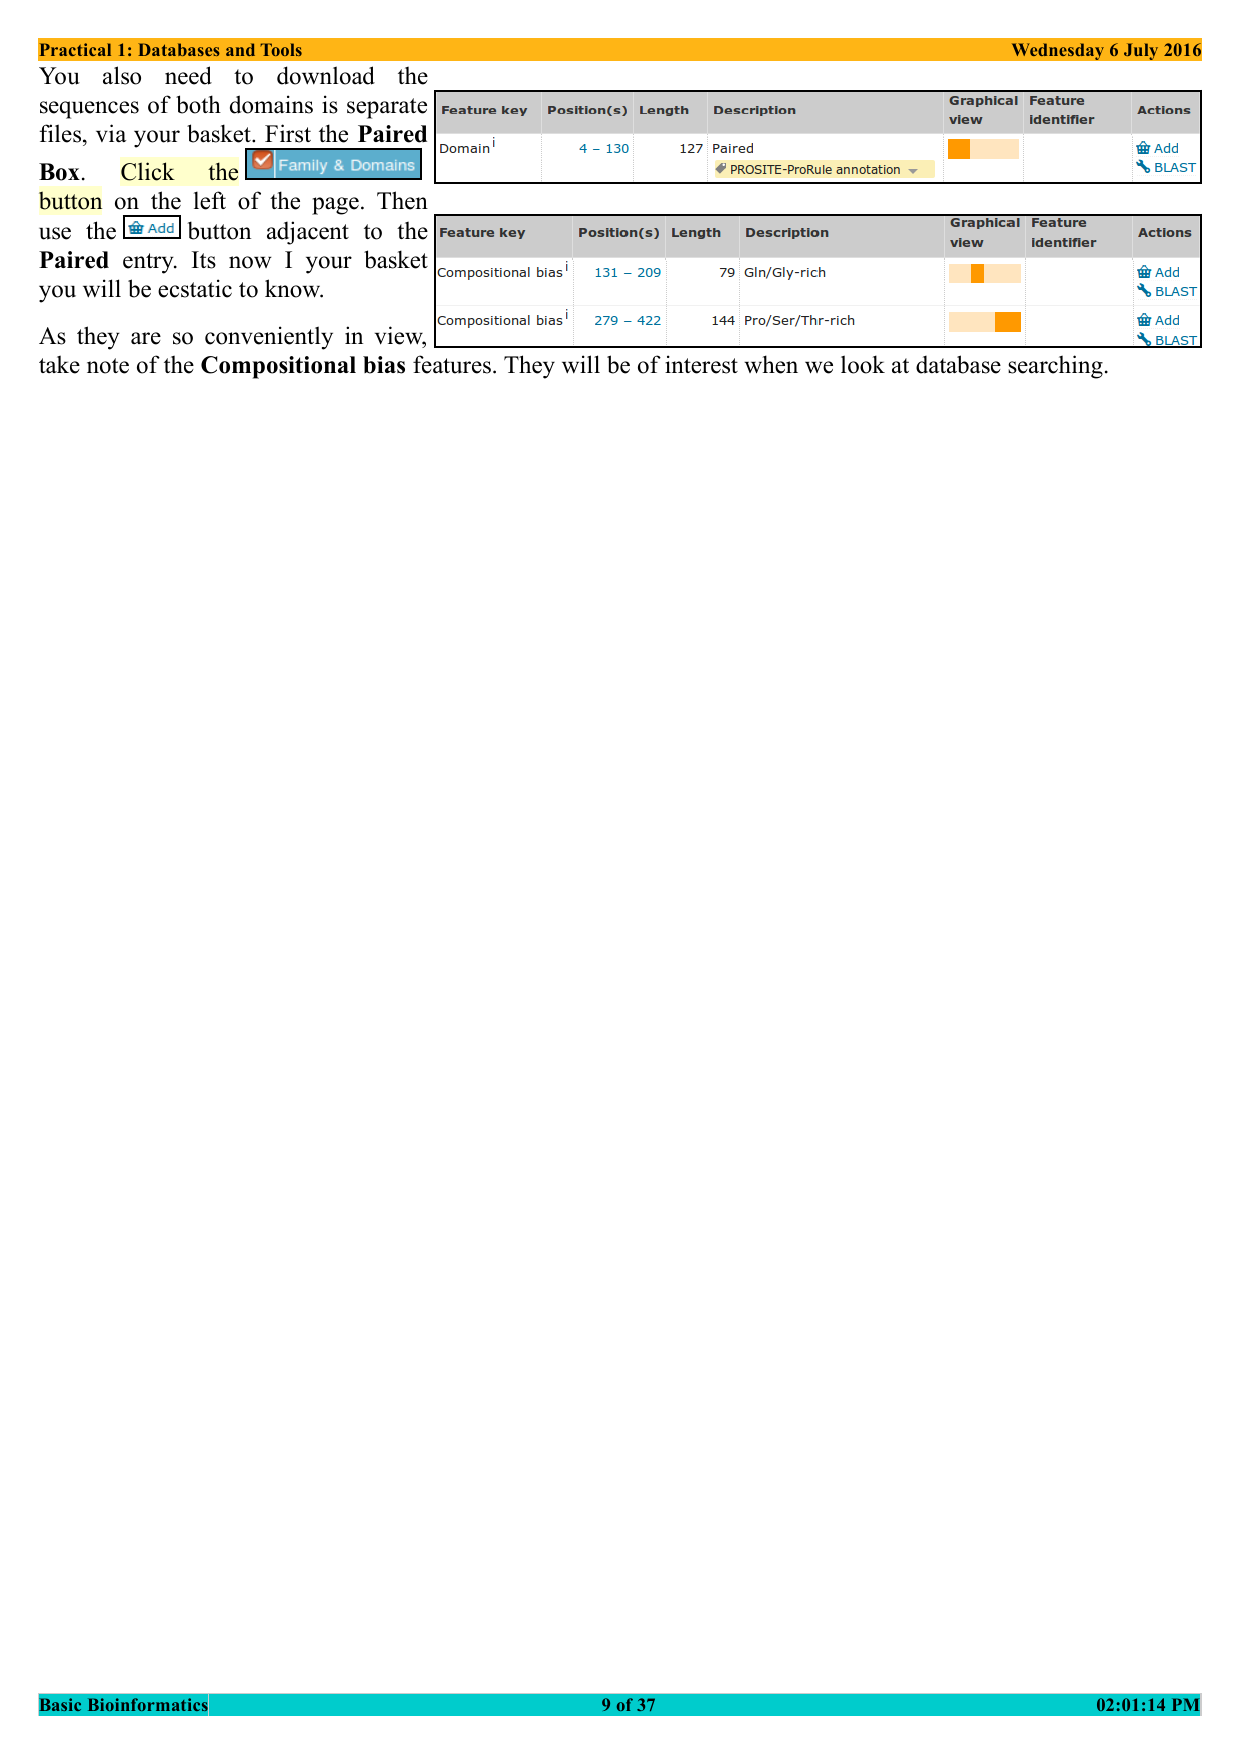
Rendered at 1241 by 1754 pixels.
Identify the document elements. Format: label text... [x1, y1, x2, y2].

picture [125, 217, 179, 237]
picture [436, 216, 1200, 346]
picture [436, 92, 1200, 182]
text You also need to download the sequences of both domains is separate files, via your basket. First the Paired Box. Click thebutton on the left of the page. Then use thebutton adjacent to the Paired entry. Its now I your basket you will be ecstatic to know. [38, 61, 1202, 303]
picture [247, 150, 420, 178]
text As they are so conveniently in view, take note of the Compositional bias features. They will be of interest when we look at database searching. [38, 321, 1202, 379]
